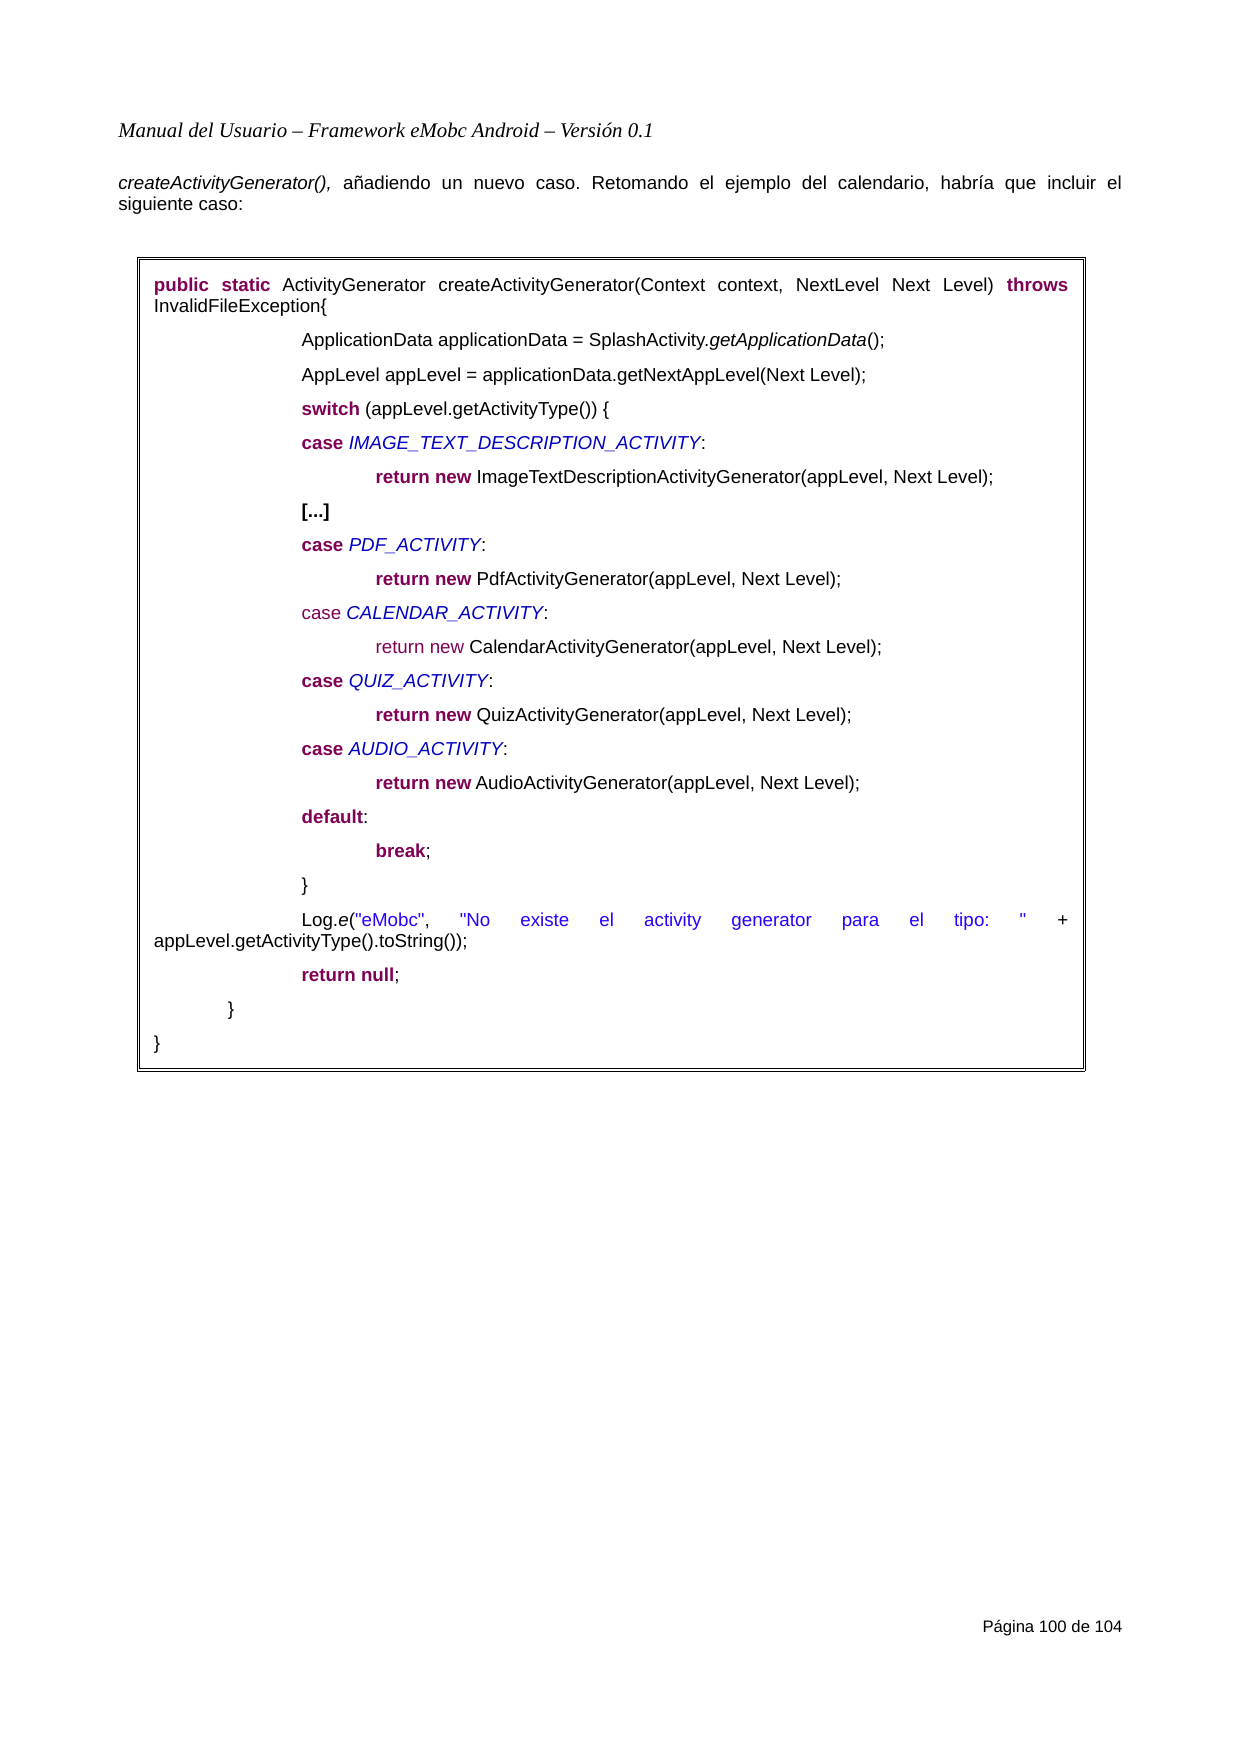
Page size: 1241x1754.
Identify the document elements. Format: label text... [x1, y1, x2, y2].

text return new ImageTextDescriptionActivityGenerator(appLevel, Next Level); [154, 466, 1068, 487]
text switch (appLevel.getActivityType()) { [154, 397, 1068, 419]
text return new CalendarActivityGenerator(appLevel, Next Level); [154, 636, 1068, 657]
text public static ActivityGenerator createActivityGenerator(Context context, NextLevel Next Level) throws InvalidFileException{ [154, 274, 1068, 317]
text } [154, 998, 1068, 1019]
text } [154, 874, 1068, 896]
text case IMAGE_TEXT_DESCRIPTION_ACTIVITY: [154, 431, 1068, 453]
text createActivityGenerator(), añadiendo un nuevo caso. Retomando el ejemplo del calendario, habría que incluir el siguiente caso: [118, 172, 1122, 215]
text case AUDIO_ACTIVITY: [154, 738, 1068, 759]
text return null; [154, 964, 1068, 986]
text } [154, 1032, 1068, 1054]
text Log.e("eMobc", "No existe el activity generator para el tipo: " + appLevel.getActivityType().toString()); [154, 908, 1068, 951]
text return new AudioActivityGenerator(appLevel, Next Level); [154, 772, 1068, 794]
text case QUIZ_ACTIVITY: [154, 670, 1068, 691]
text return new PdfActivityGenerator(appLevel, Next Level); [154, 568, 1068, 589]
text case CALENDAR_ACTIVITY: [154, 602, 1068, 623]
text AppLevel appLevel = applicationData.getNextAppLevel(Next Level); [154, 363, 1068, 385]
text default: [154, 806, 1068, 828]
text ApplicationData applicationData = SplashActivity.getApplicationData(); [154, 329, 1068, 351]
text return new QuizActivityGenerator(appLevel, Next Level); [154, 704, 1068, 726]
text break; [154, 840, 1068, 862]
text [...] [154, 499, 1068, 521]
text case PDF_ACTIVITY: [154, 534, 1068, 555]
